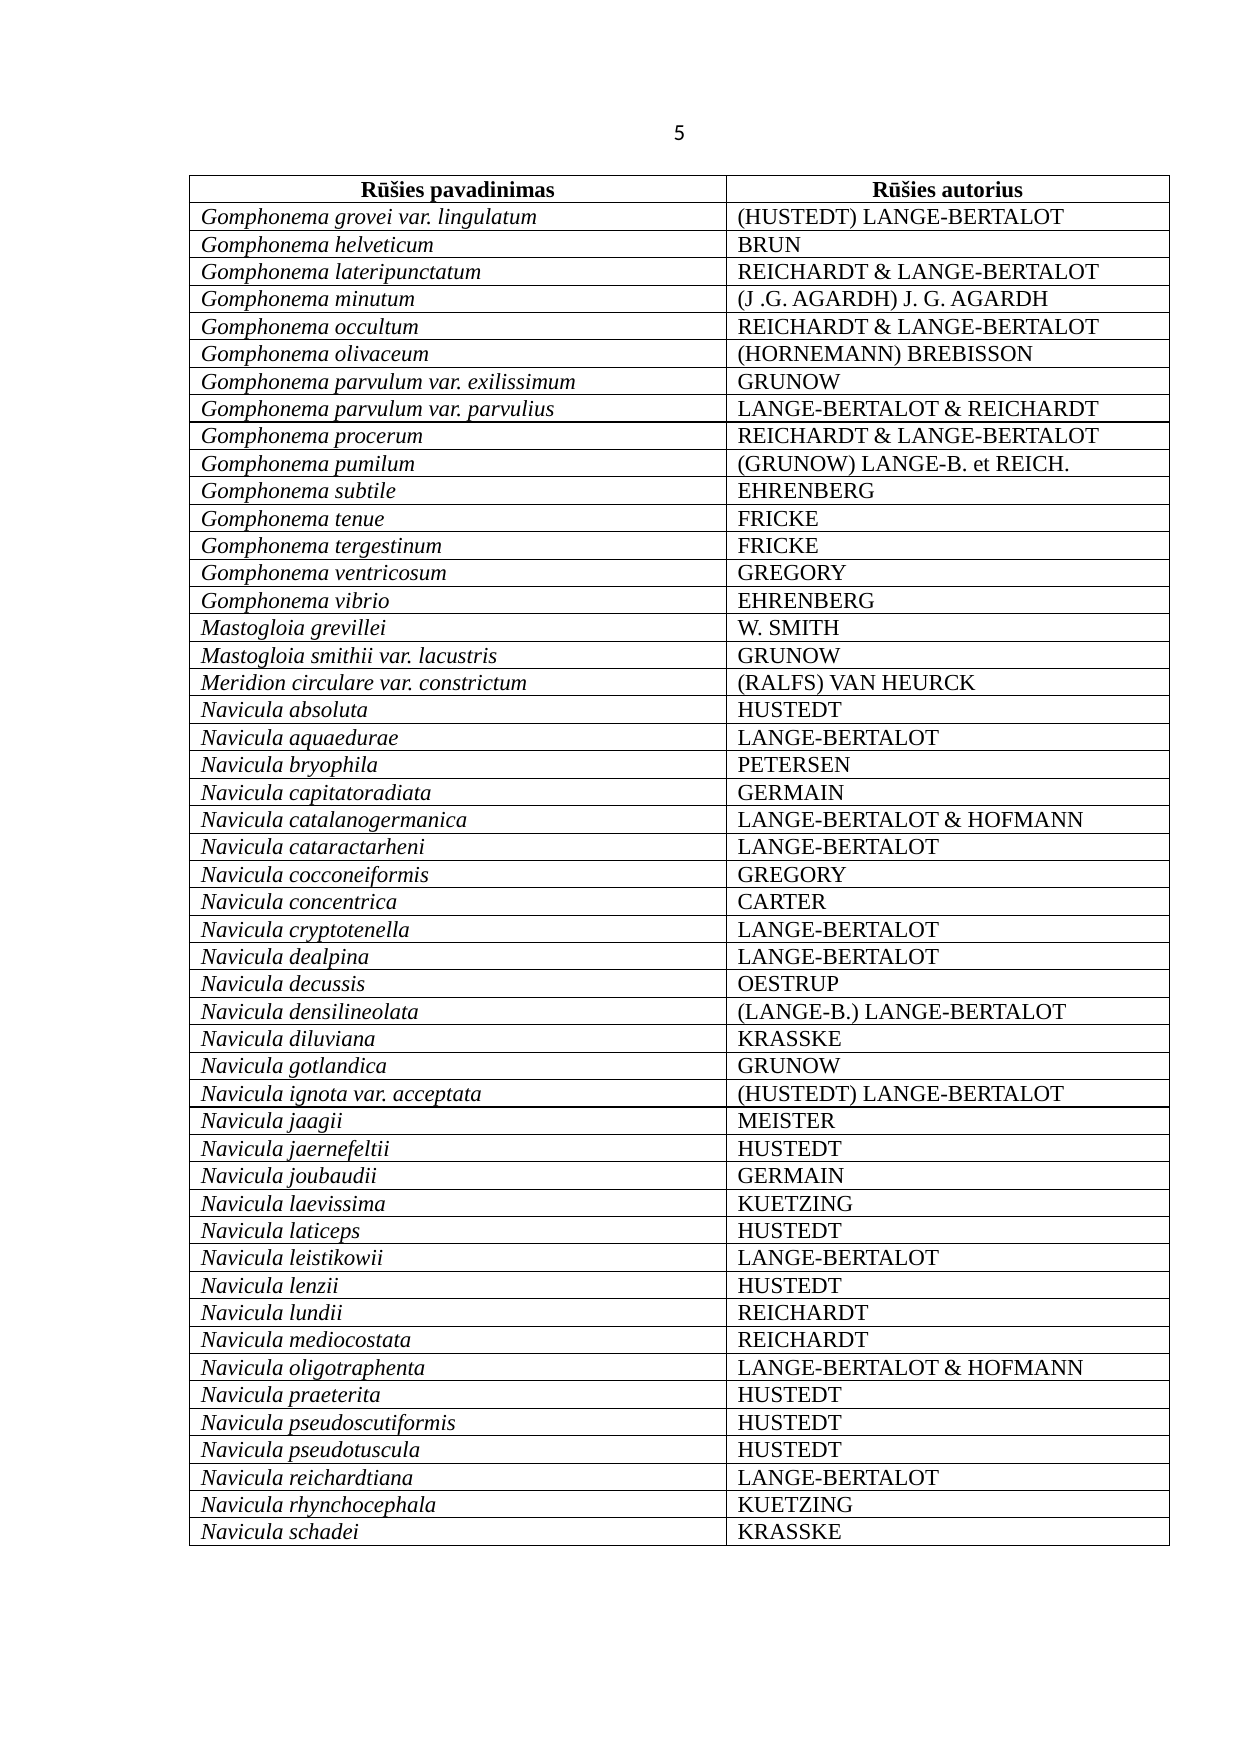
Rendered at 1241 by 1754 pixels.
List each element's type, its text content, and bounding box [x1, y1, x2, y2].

table_cell Gomphonema parvulum var. parvulius [190, 395, 726, 421]
table_cell Navicula cataractarheni [190, 834, 726, 860]
table_cell Navicula leistikowii [190, 1244, 726, 1271]
table_cell (RALFS) VAN HEURCK [727, 669, 1169, 695]
table_cell Gomphonema occultum [190, 313, 726, 339]
table_cell GERMAIN [727, 779, 1169, 805]
table_cell Navicula absoluta [190, 696, 726, 723]
table_cell Gomphonema grovei var. lingulatum [190, 203, 726, 230]
table_cell Navicula mediocostata [190, 1327, 726, 1353]
table_cell Navicula laticeps [190, 1217, 726, 1243]
table_header Rūšies pavadinimas [190, 176, 726, 202]
table_cell HUSTEDT [727, 1217, 1169, 1243]
table_cell GREGORY [727, 560, 1169, 586]
table_cell Navicula cocconeiformis [190, 861, 726, 887]
table_cell Navicula bryophila [190, 751, 726, 778]
table_cell GRUNOW [727, 1053, 1169, 1079]
table_cell OESTRUP [727, 970, 1169, 997]
table_cell Gomphonema pumilum [190, 450, 726, 476]
table_cell Navicula catalanogermanica [190, 806, 726, 832]
table_cell HUSTEDT [727, 1272, 1169, 1298]
table_cell LANGE-BERTALOT [727, 916, 1169, 942]
table_cell Gomphonema minutum [190, 286, 726, 312]
table_cell KUETZING [727, 1491, 1169, 1517]
table_cell Navicula praeterita [190, 1381, 726, 1408]
table_cell PETERSEN [727, 751, 1169, 778]
table_cell Navicula laevissima [190, 1190, 726, 1216]
table_cell Navicula ignota var. acceptata [190, 1080, 726, 1106]
table_cell Gomphonema procerum [190, 423, 726, 449]
table_cell GRUNOW [727, 368, 1169, 394]
table_cell Navicula jaernefeltii [190, 1135, 726, 1161]
table_cell Navicula aquaedurae [190, 724, 726, 750]
table_cell KRASSKE [727, 1518, 1169, 1545]
table_cell LANGE-BERTALOT [727, 834, 1169, 860]
table_cell Navicula concentrica [190, 888, 726, 914]
table_cell HUSTEDT [727, 696, 1169, 723]
table_cell HUSTEDT [727, 1381, 1169, 1408]
table_cell Navicula dealpina [190, 943, 726, 969]
table_cell Gomphonema lateripunctatum [190, 258, 726, 284]
table_cell Gomphonema vibrio [190, 587, 726, 613]
table_cell Gomphonema tergestinum [190, 532, 726, 558]
table_cell GREGORY [727, 861, 1169, 887]
table_cell Navicula jaagii [190, 1108, 726, 1134]
table_cell Gomphonema parvulum var. exilissimum [190, 368, 726, 394]
table_cell (J .G. AGARDH) J. G. AGARDH [727, 286, 1169, 312]
table_cell Meridion circulare var. constrictum [190, 669, 726, 695]
table_cell Mastogloia grevillei [190, 614, 726, 641]
table_cell W. SMITH [727, 614, 1169, 641]
table_cell (GRUNOW) LANGE-B. et REICH. [727, 450, 1169, 476]
table_cell MEISTER [727, 1108, 1169, 1134]
table_cell GERMAIN [727, 1162, 1169, 1188]
table_cell Navicula reichardtiana [190, 1464, 726, 1490]
table_cell Gomphonema helveticum [190, 231, 726, 257]
table_cell Gomphonema olivaceum [190, 340, 726, 367]
table_cell Navicula oligotraphenta [190, 1354, 726, 1380]
table_cell LANGE-BERTALOT [727, 943, 1169, 969]
table_cell CARTER [727, 888, 1169, 914]
table_cell Gomphonema ventricosum [190, 560, 726, 586]
table_cell FRICKE [727, 532, 1169, 558]
table_cell BRUN [727, 231, 1169, 257]
table_cell LANGE-BERTALOT & HOFMANN [727, 1354, 1169, 1380]
table_cell Navicula diluviana [190, 1025, 726, 1052]
table_cell GRUNOW [727, 642, 1169, 668]
table_cell LANGE-BERTALOT & REICHARDT [727, 395, 1169, 421]
table_cell (HUSTEDT) LANGE-BERTALOT [727, 1080, 1169, 1106]
table_cell Navicula cryptotenella [190, 916, 726, 942]
table_cell Navicula decussis [190, 970, 726, 997]
table_cell Gomphonema tenue [190, 505, 726, 531]
table_cell Navicula lenzii [190, 1272, 726, 1298]
table_cell EHRENBERG [727, 477, 1169, 504]
table_cell Navicula joubaudii [190, 1162, 726, 1188]
table_cell REICHARDT [727, 1299, 1169, 1326]
table_cell Navicula schadei [190, 1518, 726, 1545]
table_cell REICHARDT & LANGE-BERTALOT [727, 313, 1169, 339]
table_cell KRASSKE [727, 1025, 1169, 1052]
table_cell (HUSTEDT) LANGE-BERTALOT [727, 203, 1169, 230]
table_cell LANGE-BERTALOT [727, 1244, 1169, 1271]
table_cell Mastogloia smithii var. lacustris [190, 642, 726, 668]
table_cell HUSTEDT [727, 1409, 1169, 1435]
table_cell KUETZING [727, 1190, 1169, 1216]
table_cell LANGE-BERTALOT [727, 724, 1169, 750]
table_cell Navicula densilineolata [190, 998, 726, 1024]
table_cell Navicula capitatoradiata [190, 779, 726, 805]
table_cell EHRENBERG [727, 587, 1169, 613]
table_cell REICHARDT [727, 1327, 1169, 1353]
table_header Rūšies autorius [727, 176, 1169, 202]
table_cell Navicula gotlandica [190, 1053, 726, 1079]
table_cell LANGE-BERTALOT & HOFMANN [727, 806, 1169, 832]
table_cell FRICKE [727, 505, 1169, 531]
table_cell Navicula lundii [190, 1299, 726, 1326]
table_cell HUSTEDT [727, 1436, 1169, 1462]
table_cell Gomphonema subtile [190, 477, 726, 504]
table_cell Navicula pseudoscutiformis [190, 1409, 726, 1435]
table_cell Navicula pseudotuscula [190, 1436, 726, 1462]
table_cell REICHARDT & LANGE-BERTALOT [727, 258, 1169, 284]
table_cell (LANGE-B.) LANGE-BERTALOT [727, 998, 1169, 1024]
table_cell HUSTEDT [727, 1135, 1169, 1161]
table_cell LANGE-BERTALOT [727, 1464, 1169, 1490]
table_cell REICHARDT & LANGE-BERTALOT [727, 423, 1169, 449]
table_cell Navicula rhynchocephala [190, 1491, 726, 1517]
table_cell (HORNEMANN) BREBISSON [727, 340, 1169, 367]
